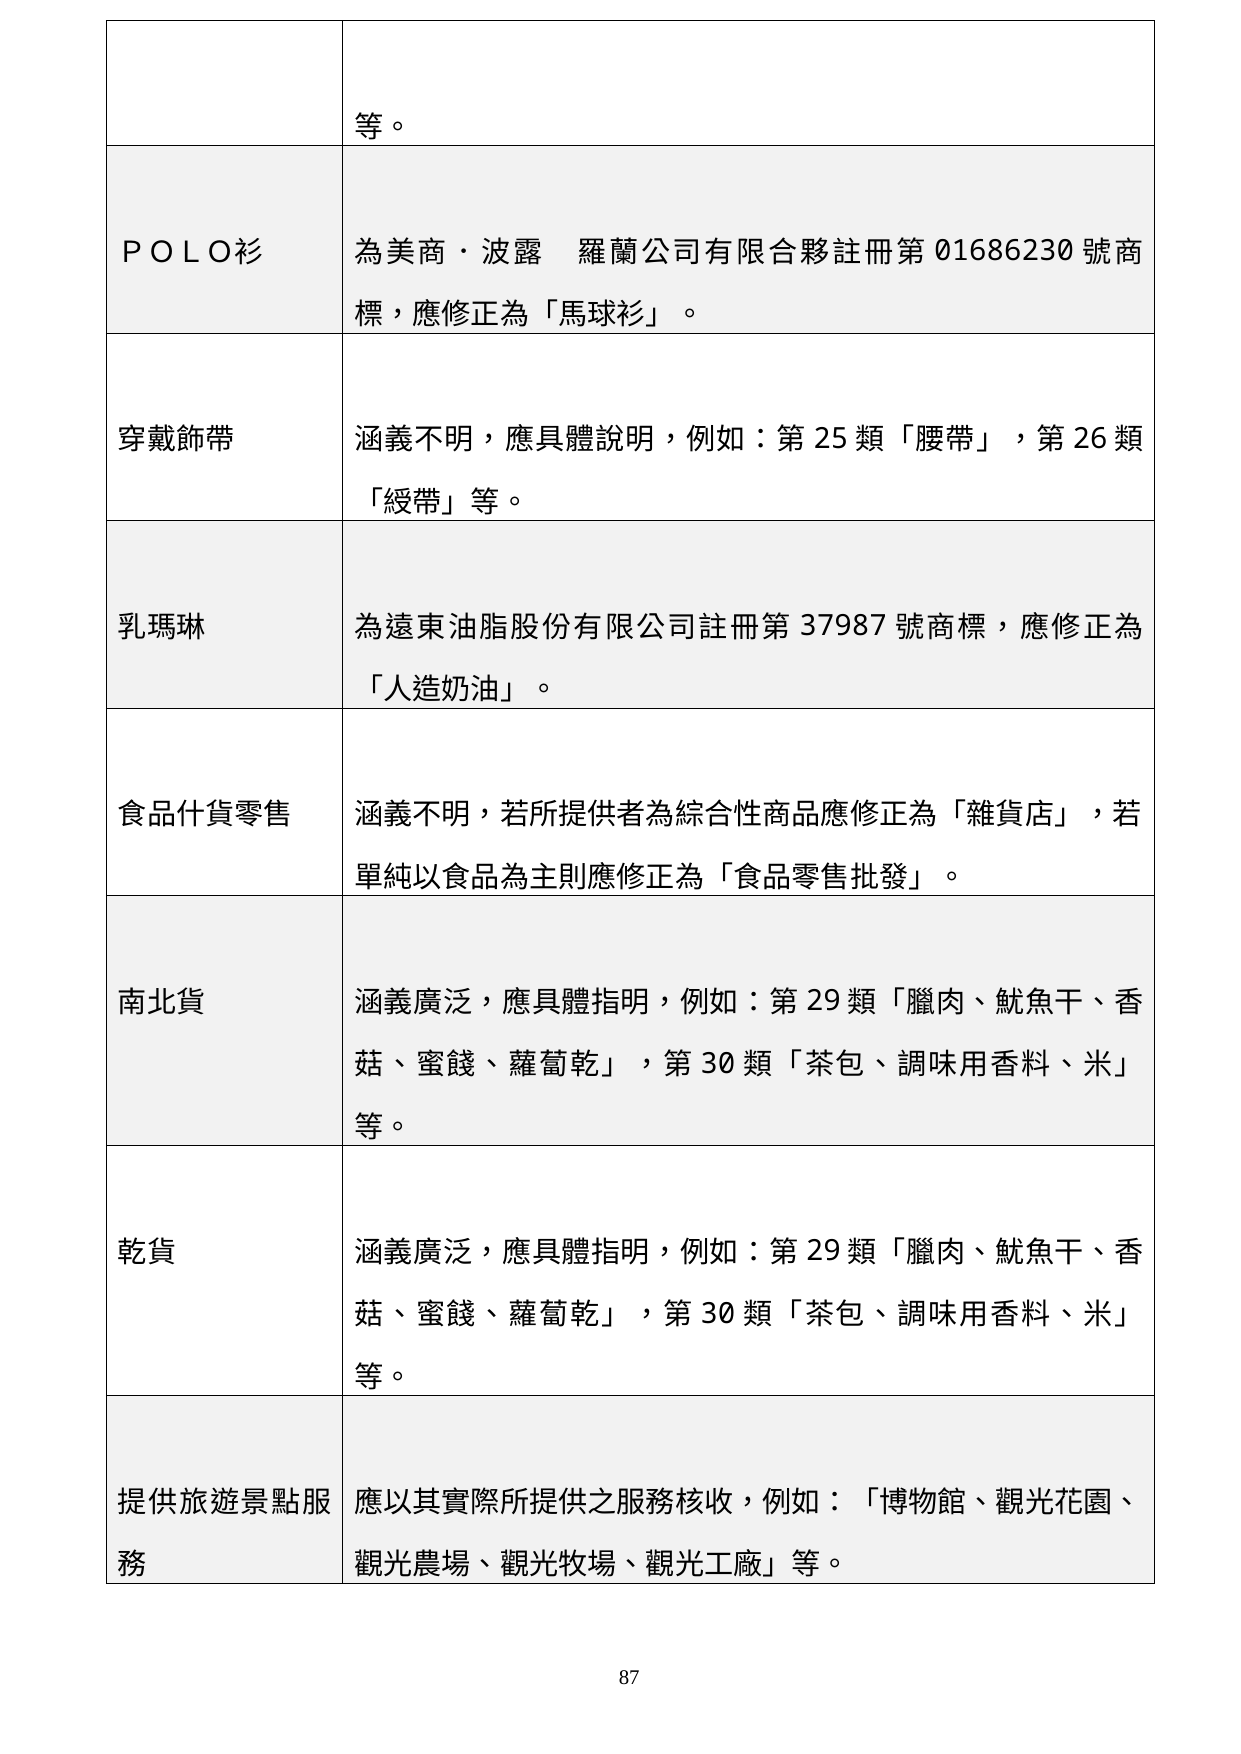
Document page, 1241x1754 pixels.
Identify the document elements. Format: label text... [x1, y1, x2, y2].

table_cell 乳瑪琳 [107, 521, 342, 708]
table_cell 為美商．波露 羅蘭公司有限合夥註冊第01686230號商標，應修正為「馬球衫」。 [343, 146, 1154, 333]
table_cell 涵義廣泛，應具體指明，例如：第29類「臘肉、魷魚干、香菇、蜜餞、蘿蔔乾」，第30類「茶包、調味用香料、米」等。 [343, 1146, 1154, 1395]
table_cell 涵義不明，若所提供者為綜合性商品應修正為「雜貨店」，若單純以食品為主則應修正為「食品零售批發」。 [343, 709, 1154, 895]
table_cell ＰＯＬＯ衫 [107, 146, 342, 333]
table_cell 為遠東油脂股份有限公司註冊第37987號商標，應修正為「人造奶油」。 [343, 521, 1154, 708]
table_cell 南北貨 [107, 896, 342, 1145]
table_cell 穿戴飾帶 [107, 334, 342, 520]
table_cell 等。 [343, 21, 1154, 145]
table_cell 食品什貨零售 [107, 709, 342, 895]
table_cell 涵義不明，應具體說明，例如：第25類「腰帶」，第26類「綬帶」等。 [343, 334, 1154, 520]
table_cell [107, 21, 342, 145]
table_cell 涵義廣泛，應具體指明，例如：第29類「臘肉、魷魚干、香菇、蜜餞、蘿蔔乾」，第30類「茶包、調味用香料、米」等。 [343, 896, 1154, 1145]
table_cell 應以其實際所提供之服務核收，例如：「博物館、觀光花園、觀光農場、觀光牧場、觀光工廠」等。 [343, 1396, 1154, 1583]
table_cell 提供旅遊景點服務 [107, 1396, 342, 1583]
table_cell 乾貨 [107, 1146, 342, 1395]
